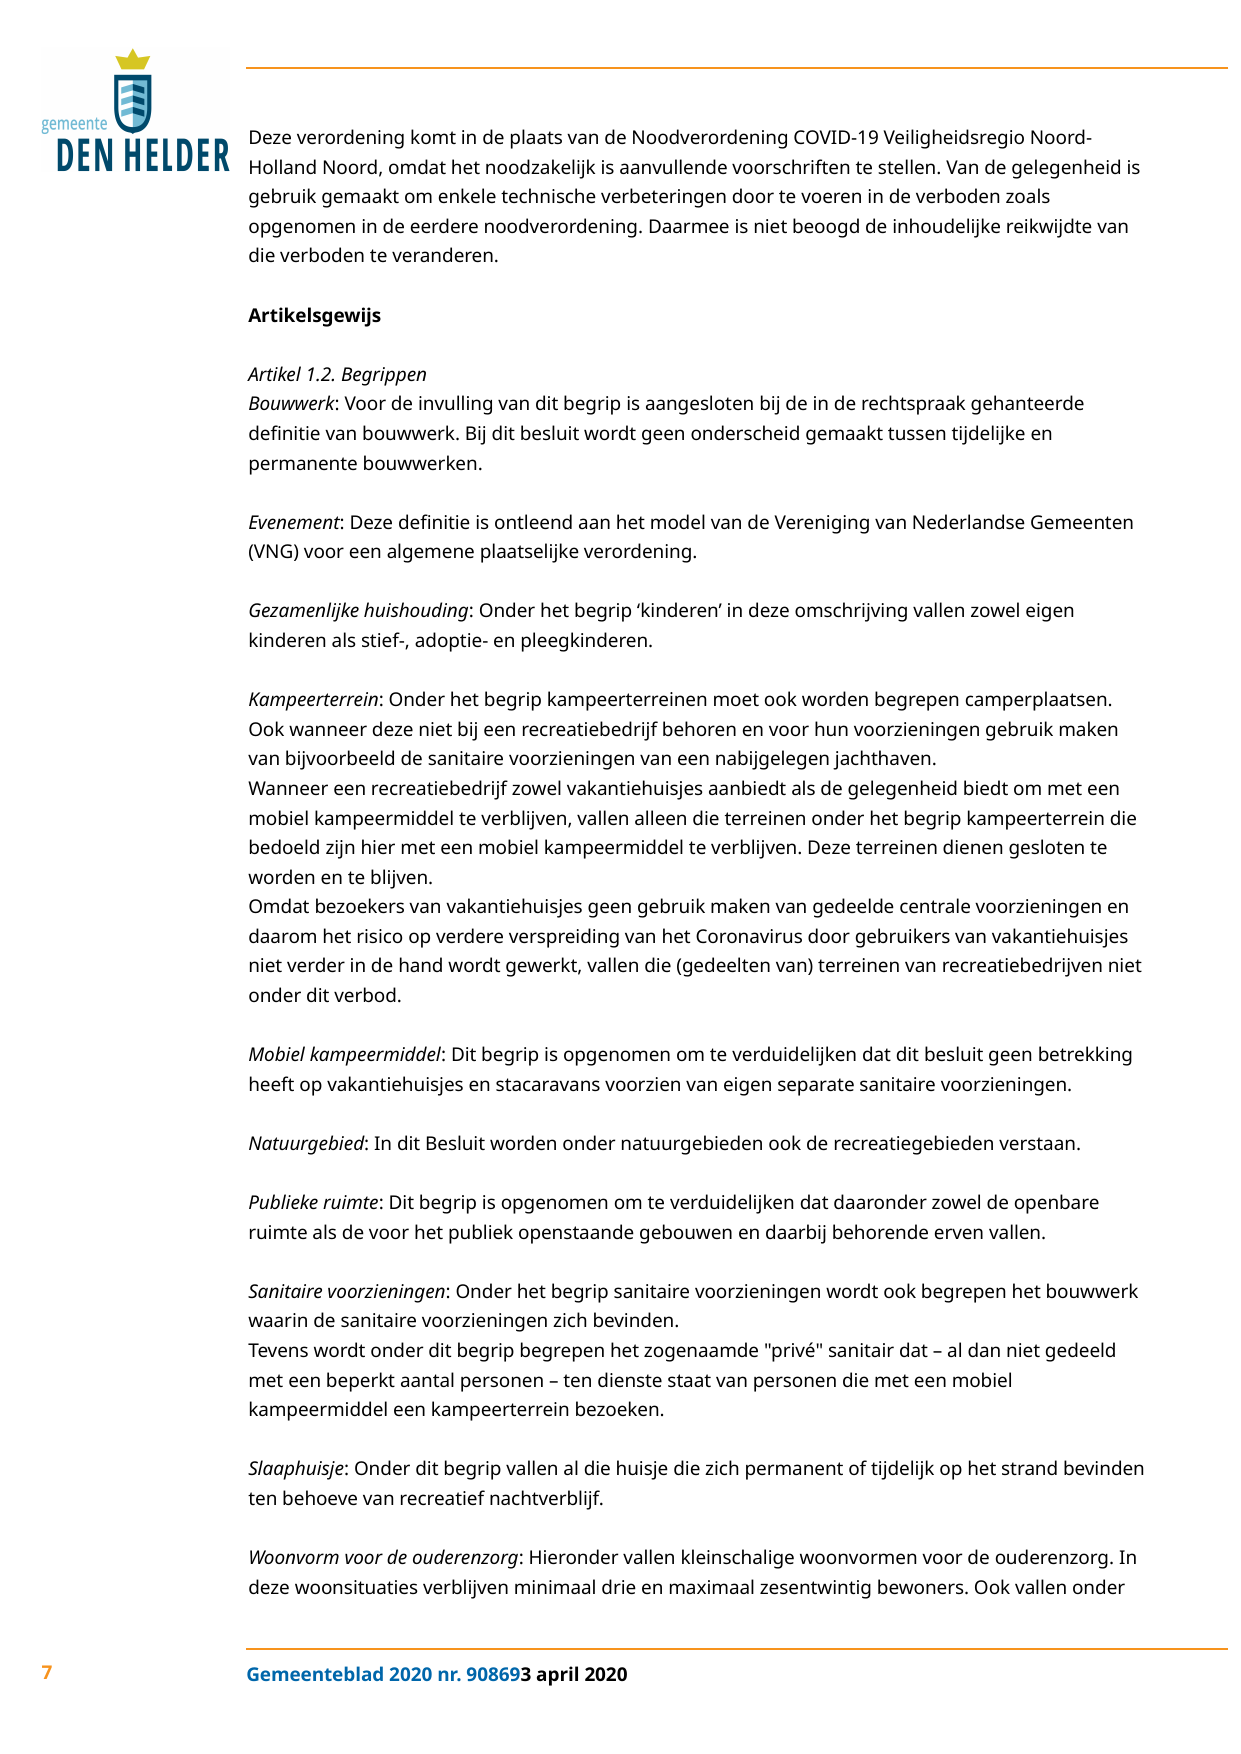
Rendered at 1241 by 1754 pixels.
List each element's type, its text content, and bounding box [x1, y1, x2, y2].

text Artikelsgewijs [248, 302, 1152, 328]
text Gezamenlijke huishouding: Onder het begrip ‘kinderen’ in deze omschrijving vallen zowel eigen kinderen als stief-, adoptie- en pleegkinderen. [248, 598, 1152, 653]
text Deze verordening komt in de plaats van de Noodverordening COVID-19 Veiligheidsregio Noord-Holland Noord, omdat het noodzakelijk is aanvullende voorschriften te stellen. Van de gelegenheid is gebruik gemaakt om enkele technische verbeteringen door te voeren in de verboden zoals opgenomen in de eerdere noodverordening. Daarmee is niet beoogd de inhoudelijke reikwijdte van die verboden te veranderen. [248, 124, 1152, 268]
text Tevens wordt onder dit begrip begrepen het zogenaamde "privé" sanitair dat – al dan niet gedeeld met een beperkt aantal personen – ten dienste staat van personen die met een mobiel kampeermiddel een kampeerterrein bezoeken. [248, 1337, 1152, 1422]
picture [182, 144, 187, 165]
text Woonvorm voor de ouderenzorg: Hieronder vallen kleinschalige woonvormen voor de ouderenzorg. In deze woonsituaties verblijven minimaal drie en maximaal zesentwintig bewoners. Ook vallen onder [248, 1544, 1152, 1600]
text Mobiel kampeermiddel: Dit begrip is opgenomen om te verduidelijken dat dit besluit geen betrekking heeft op vakantiehuisjes en stacaravans voorzien van eigen separate sanitaire voorzieningen. [248, 1041, 1152, 1097]
text Wanneer een recreatiebedrijf zowel vakantiehuisjes aanbiedt als de gelegenheid biedt om met een mobiel kampeermiddel te verblijven, vallen alleen die terreinen onder het begrip kampeerterrein die bedoeld zijn hier met een mobiel kampeermiddel te verblijven. Deze terreinen dienen gesloten te worden en te blijven. [248, 775, 1152, 890]
picture [63, 144, 68, 165]
text Publieke ruimte: Dit begrip is opgenomen om te verduidelijken dat daaronder zowel de openbare ruimte als de voor het publiek openstaande gebouwen en daarbij behorende erven vallen. [248, 1189, 1152, 1245]
text Artikel 1.2. Begrippen [248, 361, 1152, 387]
text Sanitaire voorzieningen: Onder het begrip sanitaire voorzieningen wordt ook begrepen het bouwwerk waarin de sanitaire voorzieningen zich bevinden. [248, 1278, 1152, 1333]
picture [41, 47, 231, 172]
text Omdat bezoekers van vakantiehuisjes geen gebruik maken van gedeelde centrale voorzieningen en daarom het risico op verdere verspreiding van het Coronavirus door gebruikers van vakantiehuisjes niet verder in de hand wordt gewerkt, vallen die (gedeelten van) terreinen van recreatiebedrijven niet onder dit verbod. [248, 893, 1152, 1008]
picture [130, 157, 135, 172]
text Bouwwerk: Voor de invulling van dit begrip is aangesloten bij de in de rechtspraak gehanteerde definitie van bouwwerk. Bij dit besluit wordt geen onderscheid gemaakt tussen tijdelijke en permanente bouwwerken. [248, 391, 1152, 476]
picture [220, 160, 224, 172]
picture [100, 154, 106, 172]
text Natuurgebied: In dit Besluit worden onder natuurgebieden ook de recreatiegebieden verstaan. [248, 1130, 1152, 1156]
text Kampeerterrein: Onder het begrip kampeerterreinen moet ook worden begrepen camperplaatsen. Ook wanneer deze niet bij een recreatiebedrijf behoren en voor hun voorzieningen gebruik maken van bijvoorbeeld de sanitaire voorzieningen van een nabijgelegen jachthaven. [248, 686, 1152, 771]
text Slaaphuisje: Onder dit begrip vallen al die huisje die zich permanent of tijdelijk op het strand bevinden ten behoeve van recreatief nachtverblijf. [248, 1456, 1152, 1511]
text Evenement: Deze definitie is ontleend aan het model van de Vereniging van Nederlandse Gemeenten (VNG) voor een algemene plaatselijke verordening. [248, 509, 1152, 564]
